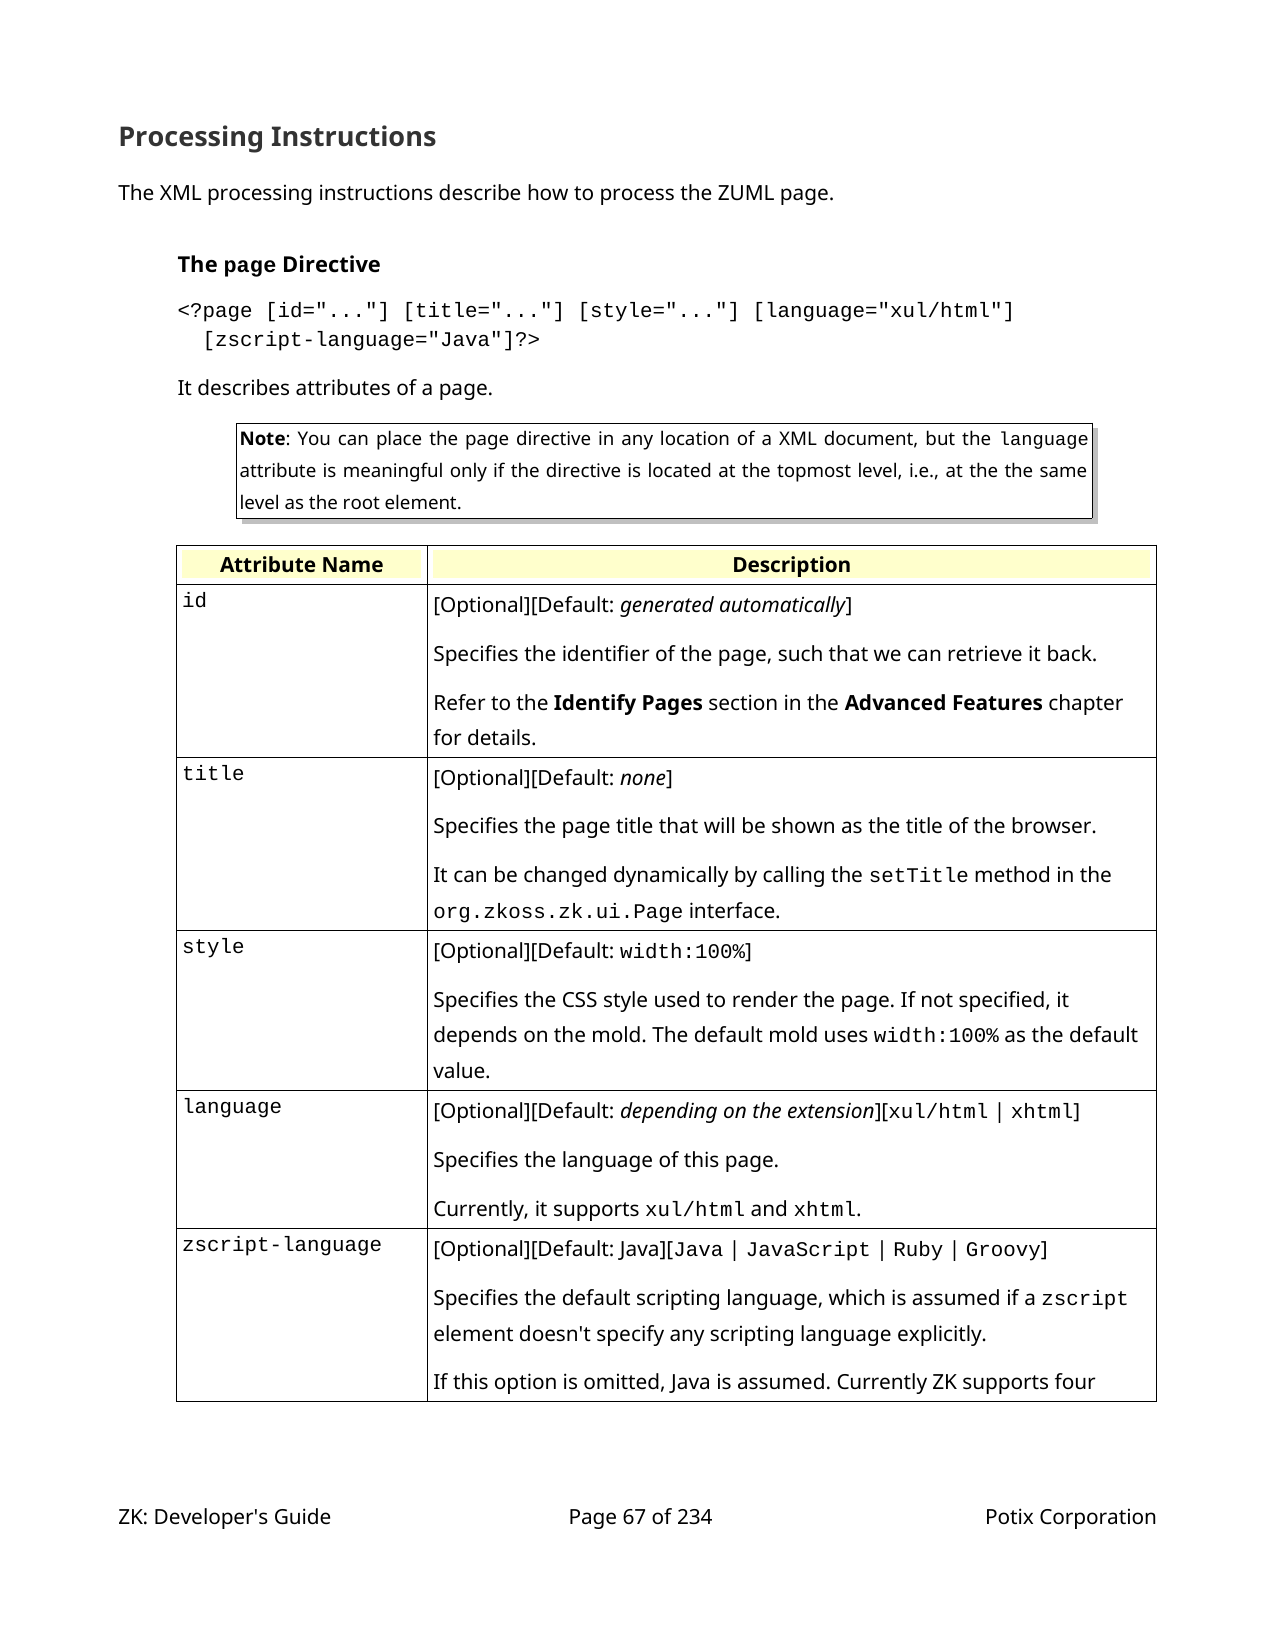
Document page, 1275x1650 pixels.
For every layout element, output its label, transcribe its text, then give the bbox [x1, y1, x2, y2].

text Note: You can place the page directive in any location of a XML document, but the language attribute is meaningful only if the directive is located at the topmost level, i.e., at the the same level as the root element. [237, 424, 1092, 518]
subtitle Processing Instructions [118, 118, 1157, 155]
table_cell [Optional][Default: width:100%] Specifies the CSS style used to render the page. If not specified, it depends on the mold. The default mold uses width:100% as the default value. [428, 931, 1156, 1090]
table_header Attribute Name [177, 546, 427, 584]
table_cell title [177, 758, 427, 930]
text <?page [id="..."] [title="..."] [style="..."] [language="xul/html"] [zscript-language="Java"]?> [177, 300, 1157, 353]
text The XML processing instructions describe how to process the ZUML page. [118, 178, 1157, 207]
table_cell id [177, 585, 427, 757]
table_cell style [177, 931, 427, 1090]
subtitle The page Directive [177, 249, 1157, 279]
table_cell [Optional][Default: depending on the extension][xul/html | xhtml] Specifies the language of this page. Currently, it supports xul/html and xhtml. [428, 1091, 1156, 1228]
table_cell language [177, 1091, 427, 1228]
table_header Description [428, 546, 1156, 584]
text It describes attributes of a page. [177, 373, 1157, 402]
table_cell zscript-language [177, 1229, 427, 1401]
table_cell [Optional][Default: generated automatically] Specifies the identifier of the page, such that we can retrieve it back. Refer to the Identify Pages section in the Advanced Features chapter for details. [428, 585, 1156, 757]
table_cell [Optional][Default: Java][Java | JavaScript | Ruby | Groovy] Specifies the default scripting language, which is assumed if a zscript element doesn't specify any scripting language explicitly. If this option is omitted, Java is assumed. Currently ZK supports four [428, 1229, 1156, 1401]
table_cell [Optional][Default: none] Specifies the page title that will be shown as the title of the browser. It can be changed dynamically by calling the setTitle method in the org.zkoss.zk.ui.Page interface. [428, 758, 1156, 930]
